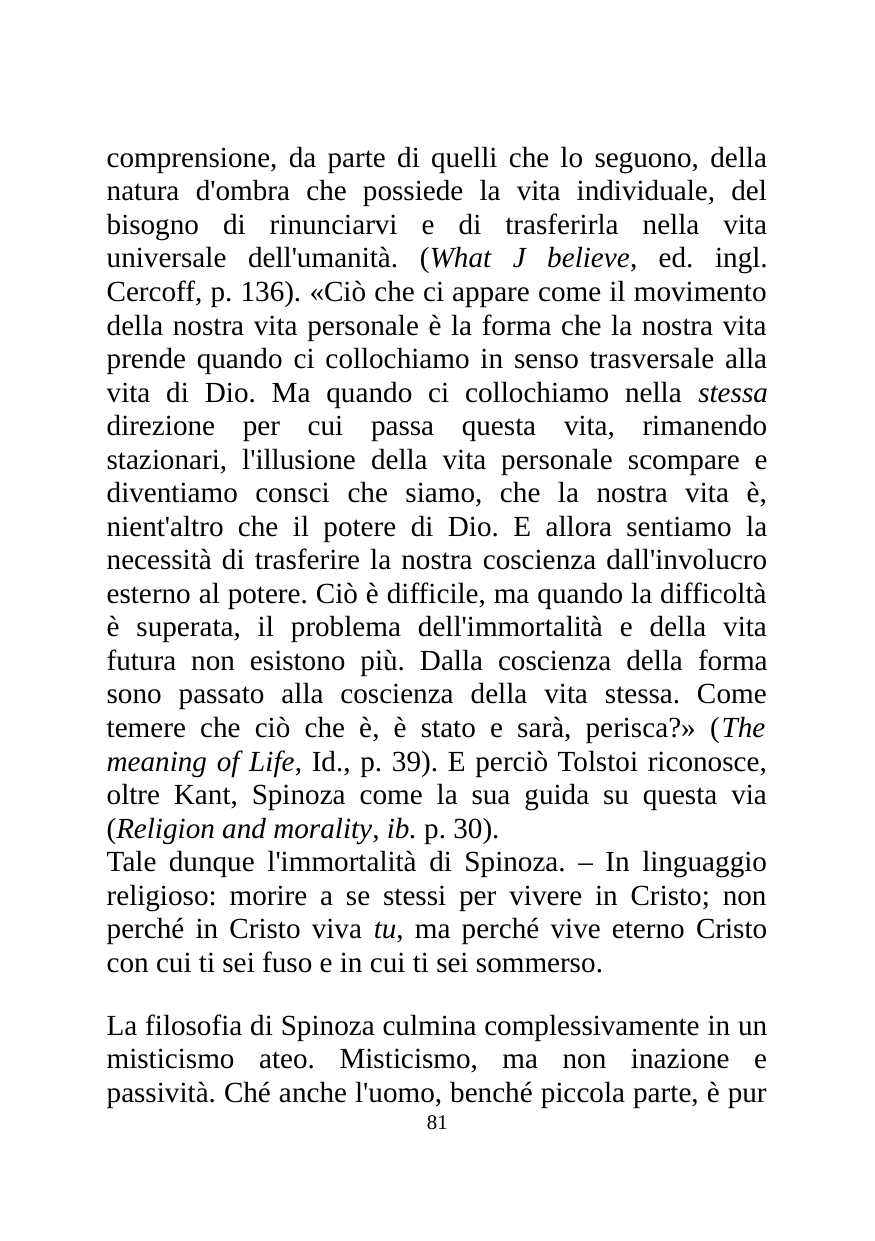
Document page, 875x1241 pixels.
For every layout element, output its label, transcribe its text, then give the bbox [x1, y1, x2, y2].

text La filosofia di Spinoza culmina complessivamente in un misticismo ateo. Misticismo, ma non inazione e passività. Ché anche l'uomo, benché piccola parte, è pur [106, 1008, 768, 1108]
text Tale dunque l'immortalità di Spinoza. – In linguaggio religioso: morire a se stessi per vivere in Cristo; non perché in Cristo viva tu, ma perché vive eterno Cristo con cui ti sei fuso e in cui ti sei sommerso. [106, 844, 768, 978]
text comprensione, da parte di quelli che lo seguono, della natura d'ombra che possiede la vita individuale, del bisogno di rinunciarvi e di trasferirla nella vita universale dell'umanità. (What J believe, ed. ingl. Cercoff, p. 136). «Ciò che ci appare come il movimento della nostra vita personale è la forma che la nostra vita prende quando ci collochiamo in senso trasversale alla vita di Dio. Ma quando ci collochiamo nella stessa direzione per cui passa questa vita, rimanendo stazionari, l'illusione della vita personale scompare e diventiamo consci che siamo, che la nostra vita è, nient'altro che il potere di Dio. E allora sentiamo la necessità di trasferire la nostra coscienza dall'involucro esterno al potere. Ciò è difficile, ma quando la difficoltà è superata, il problema dell'immortalità e della vita futura non esistono più. Dalla coscienza della forma sono passato alla coscienza della vita stessa. Come temere che ciò che è, è stato e sarà, perisca?» (The meaning of Life, Id., p. 39). E perciò Tolstoi riconosce, oltre Kant, Spinoza come la sua guida su questa via (Religion and morality, ib. p. 30). [106, 140, 768, 844]
